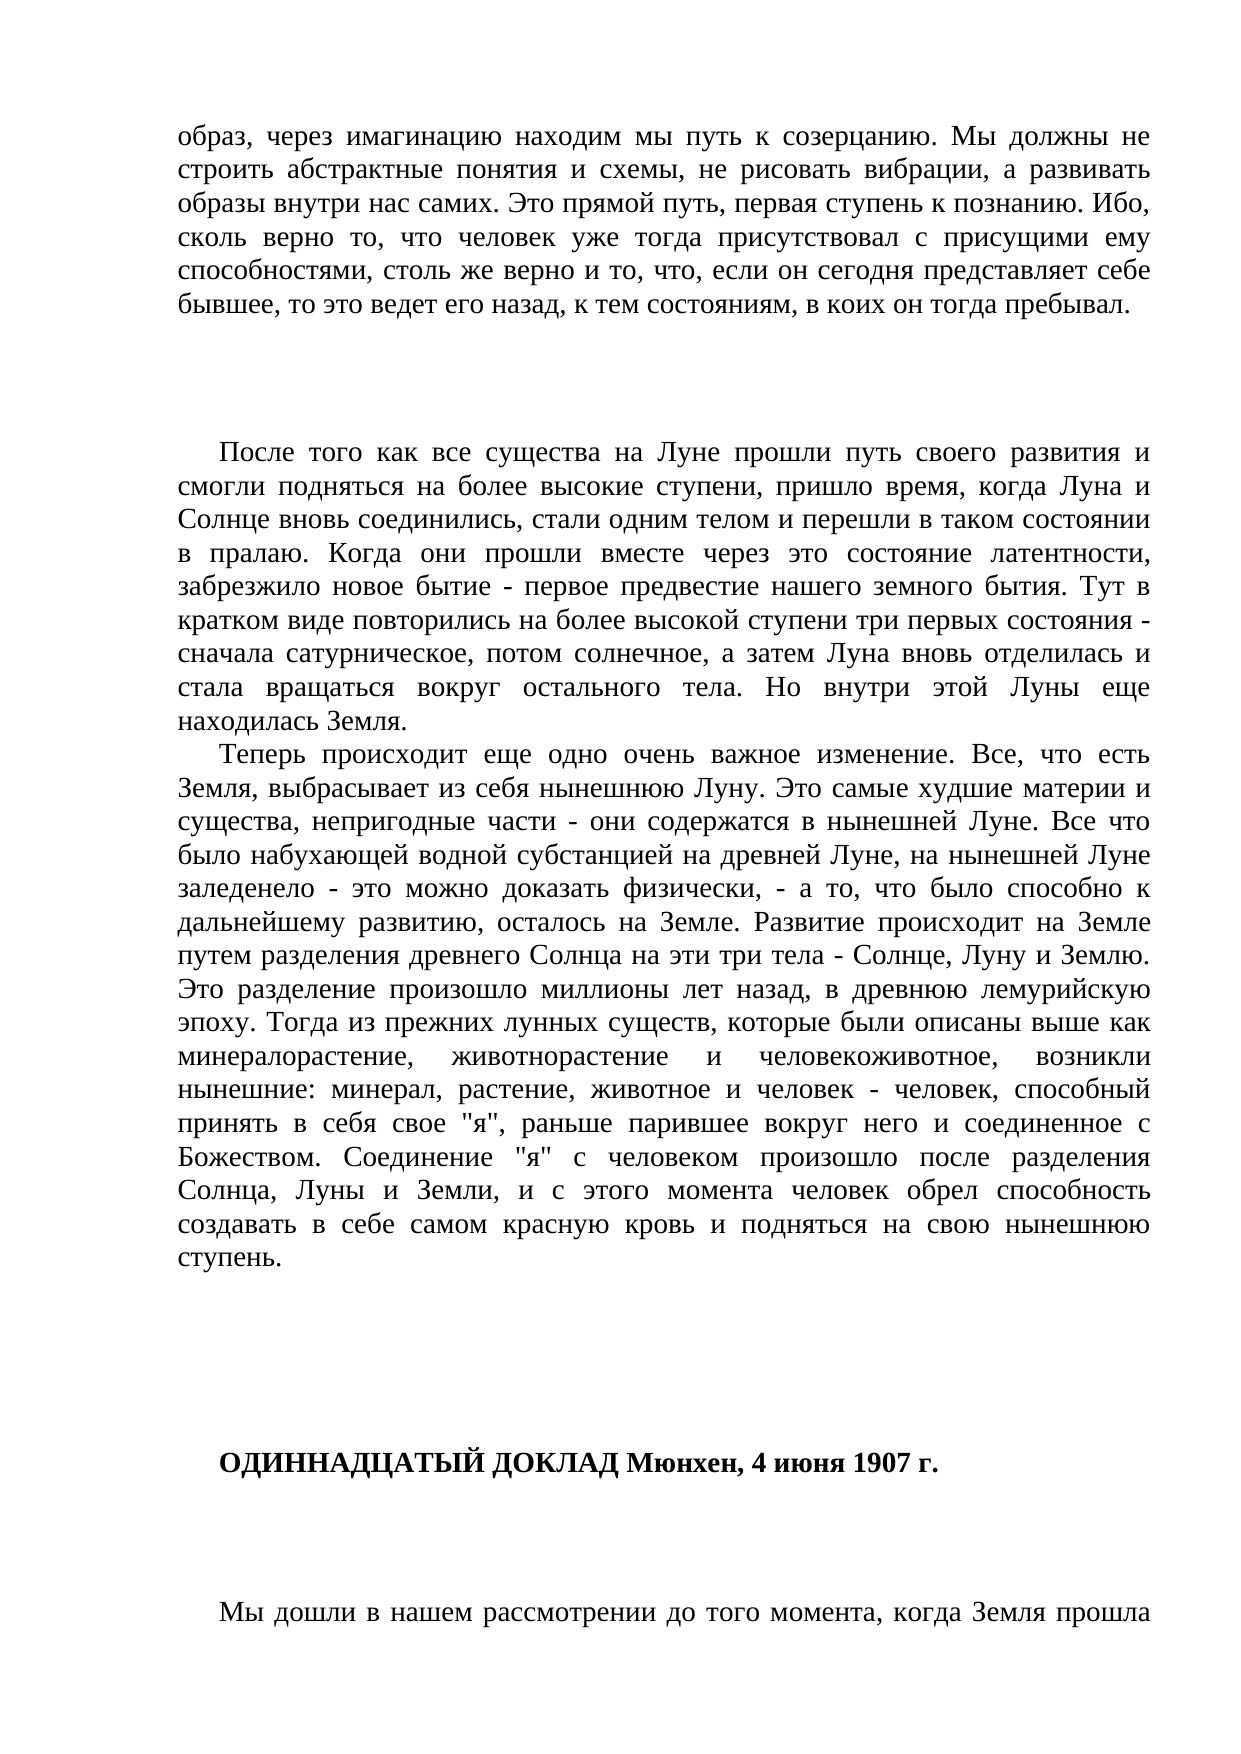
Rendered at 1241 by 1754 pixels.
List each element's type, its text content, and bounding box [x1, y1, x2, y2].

text После того как все существа на Луне прошли путь своего развития и смогли подняться на более высокие ступени, пришло время, когда Луна и Солнце вновь соединились, стали одним телом и перешли в таком состоянии в пралаю. Когда они прошли вместе через это состояние латентности, забрезжило новое бытие - первое предвестие нашего земного бытия. Тут в кратком виде повторились на более высокой ступени три первых состояния - сначала сатурническое, потом солнечное, а затем Луна вновь отделилась и стала вращаться вокруг остального тела. Но внутри этой Луны еще находилась Земля. [177, 434, 1152, 736]
text Теперь происходит еще одно очень важное изменение. Все, что есть Земля, выбрасывает из себя нынешнюю Луну. Это самые худшие материи и существа, непригодные части - они содержатся в нынешней Луне. Все что было набухающей водной субстанцией на древней Луне, на нынешней Луне заледенело - это можно доказать физически, - а то, что было способно к дальнейшему развитию, осталось на Земле. Развитие происходит на Земле путем разделения древнего Солнца на эти три тела - Солнце, Луну и Землю. Это разделение произошло миллионы лет назад, в древнюю лемурийскую эпоху. Тогда из прежних лунных существ, которые были описаны выше как минералорастение, животнорастение и человекоживотное, возникли нынешние: минерал, растение, животное и человек - человек, способный принять в себя свое "я", раньше парившее вокруг него и соединенное с Божеством. Соединение "я" с человеком произошло после разделения Солнца, Луны и Земли, и с этого момента человек обрел способность создавать в себе самом красную кровь и подняться на свою нынешнюю ступень. [177, 736, 1152, 1273]
text Мы дошли в нашем рассмотрении до того момента, когда Земля прошла [177, 1594, 1152, 1627]
text образ, через имагинацию находим мы путь к созерцанию. Мы должны не строить абстрактные понятия и схемы, не рисовать вибрации, а развивать образы внутри нас самих. Это прямой путь, первая ступень к познанию. Ибо, сколь верно то, что человек уже тогда присутствовал с присущими ему способностями, столь же верно и то, что, если он сегодня представляет себе бывшее, то это ведет его назад, к тем состояниям, в коих он тогда пребывал. [177, 118, 1152, 319]
text ОДИННАДЦАТЫЙ ДОКЛАД Мюнхен, 4 июня 1907 г. [177, 1445, 1152, 1479]
